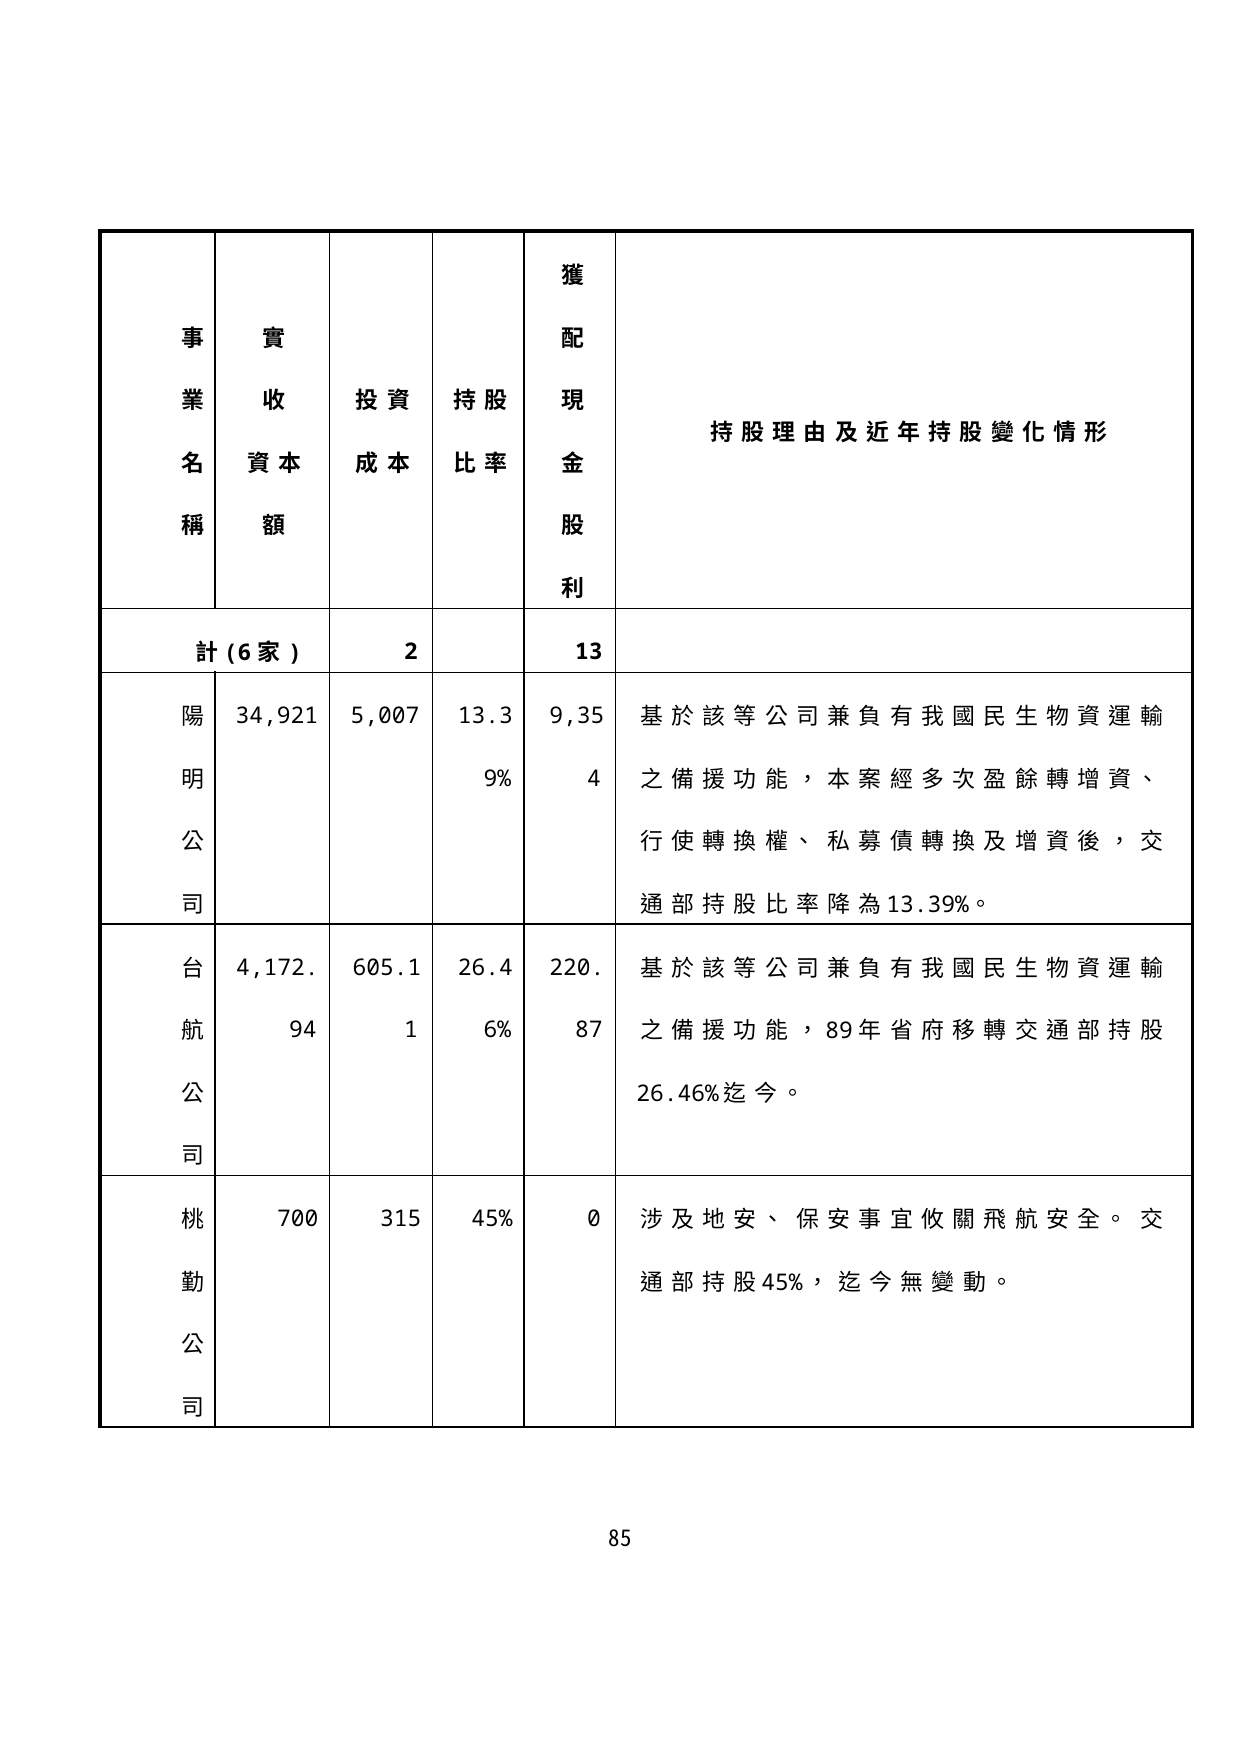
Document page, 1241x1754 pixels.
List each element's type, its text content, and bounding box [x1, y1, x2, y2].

table_cell 26.46% [433, 925, 523, 1174]
table_cell 計(6家) [102, 609, 329, 671]
table_cell 基於該等公司兼負有我國民生物資運輸之備援功能，89年省府移轉交通部持股26.46%迄今。 [616, 925, 1191, 1174]
table_cell 45% [433, 1176, 523, 1426]
table_cell 2 [330, 609, 432, 671]
table_header 持股理由及近年持股變化情形 [616, 233, 1191, 607]
table_cell 5,007 [330, 673, 432, 923]
table_cell 34,921 [216, 673, 329, 923]
table_cell 315 [330, 1176, 432, 1426]
table_cell - [433, 609, 523, 671]
table_cell 0 [525, 1176, 615, 1426]
table_cell 基於該等公司兼負有我國民生物資運輸之備援功能，本案經多次盈餘轉增資、行使轉換權、私募債轉換及增資後，交通部持股比率降為13.39%。 [616, 673, 1191, 923]
table_cell 13.39% [433, 673, 523, 923]
table_header 事業 名稱 [102, 233, 214, 607]
table_cell - [616, 609, 1191, 671]
table_cell 220.87 [525, 925, 615, 1174]
table_cell 桃勤公司 [102, 1176, 214, 1426]
table_header 持股 比率 [433, 233, 523, 607]
table_cell 4,172.94 [216, 925, 329, 1174]
table_header 實 收 資本額 [216, 233, 329, 607]
table_cell 605.11 [330, 925, 432, 1174]
table_cell 涉及地安、保安事宜攸關飛航安全。交通部持股45%，迄今無變動。 [616, 1176, 1191, 1426]
table_cell 13 [525, 609, 615, 671]
table_header 投資 成本 [330, 233, 432, 607]
table_cell 700 [216, 1176, 329, 1426]
table_cell 台航公司 [102, 925, 214, 1174]
table_cell 9,354 [525, 673, 615, 923]
table_cell 陽明公司 [102, 673, 214, 923]
table_header 獲配現金股利 [525, 233, 615, 607]
